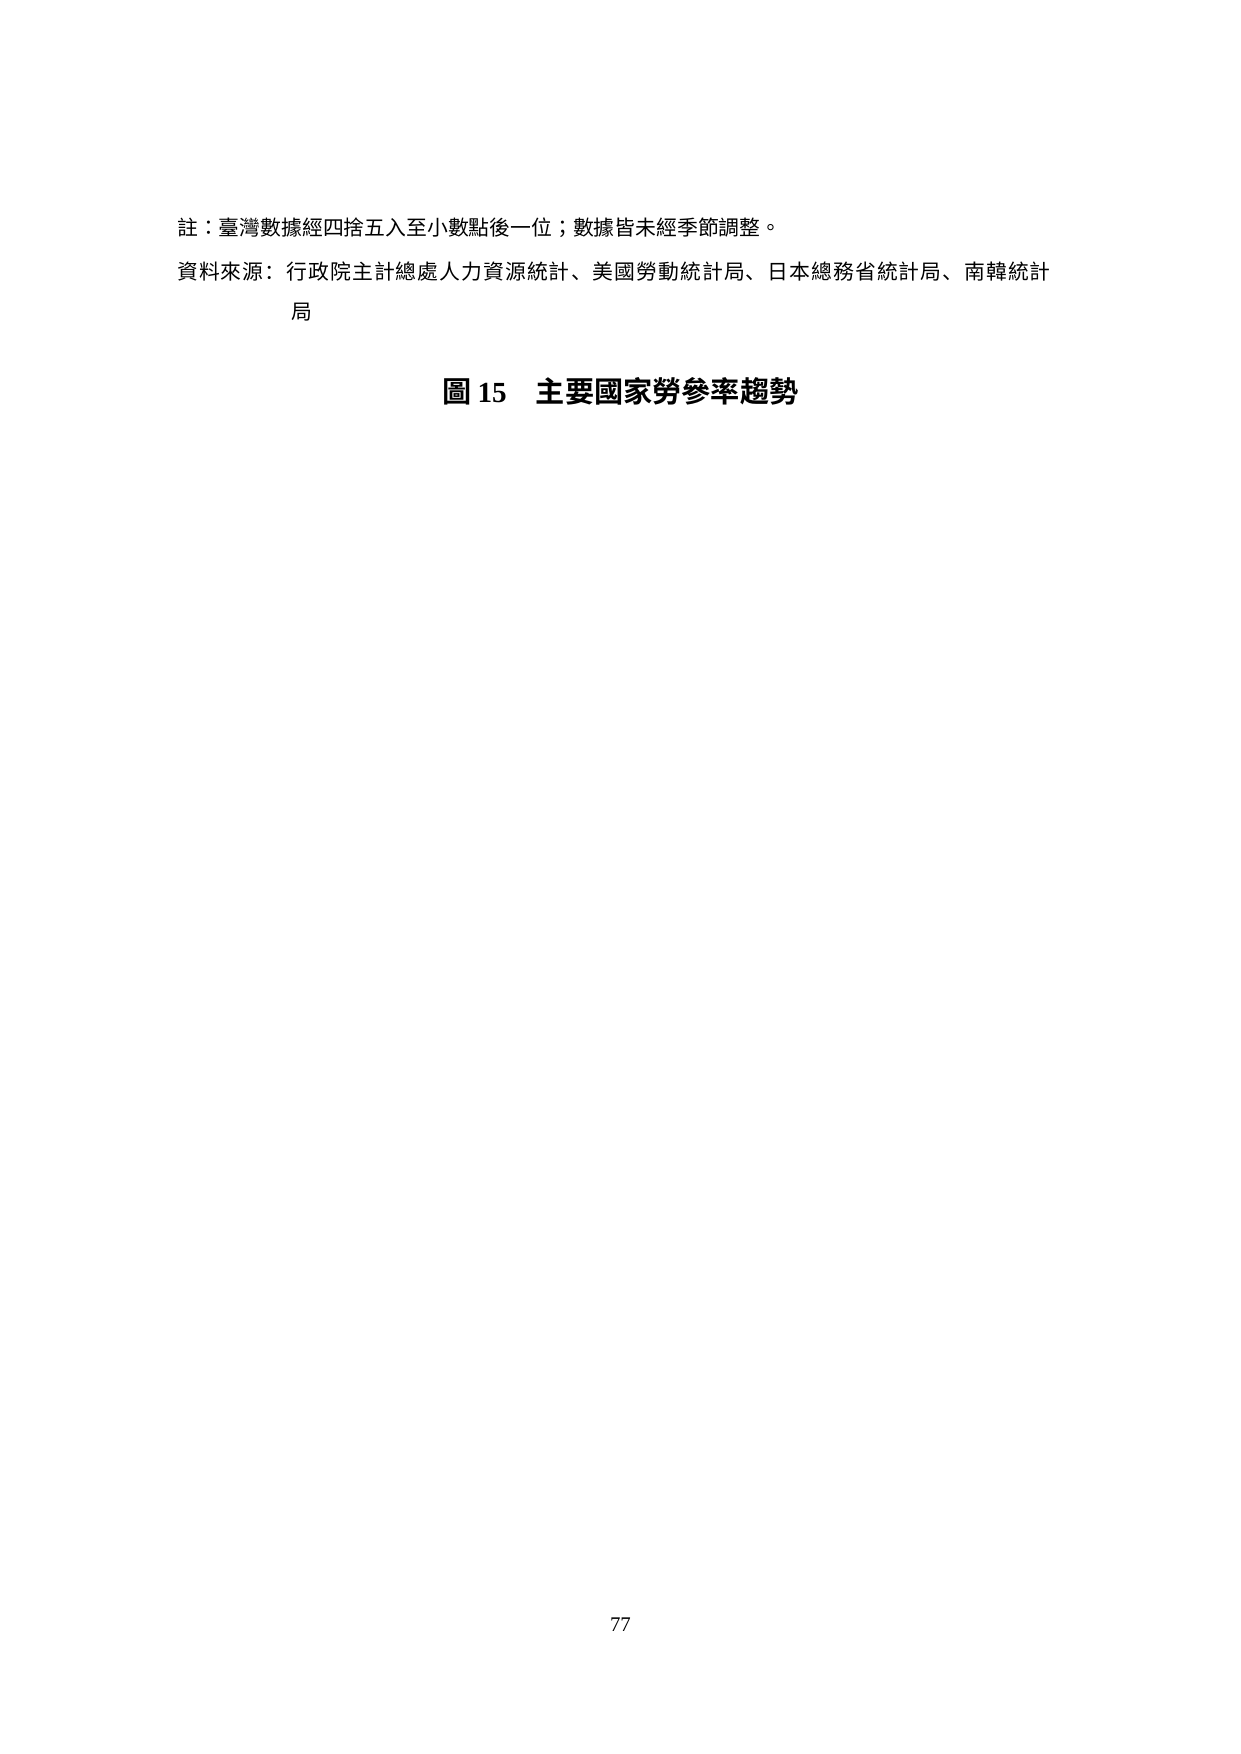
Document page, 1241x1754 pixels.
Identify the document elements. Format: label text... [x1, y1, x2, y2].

text 圖15 主要國家勞參率趨勢 [177, 350, 1063, 429]
text 註：臺灣數據經四捨五入至小數點後一位；數據皆未經季節調整。 [177, 207, 1063, 246]
text 資料來源：行政院主計總處人力資源統計、美國勞動統計局、日本總務省統計局、南韓統計局 [177, 251, 1063, 330]
